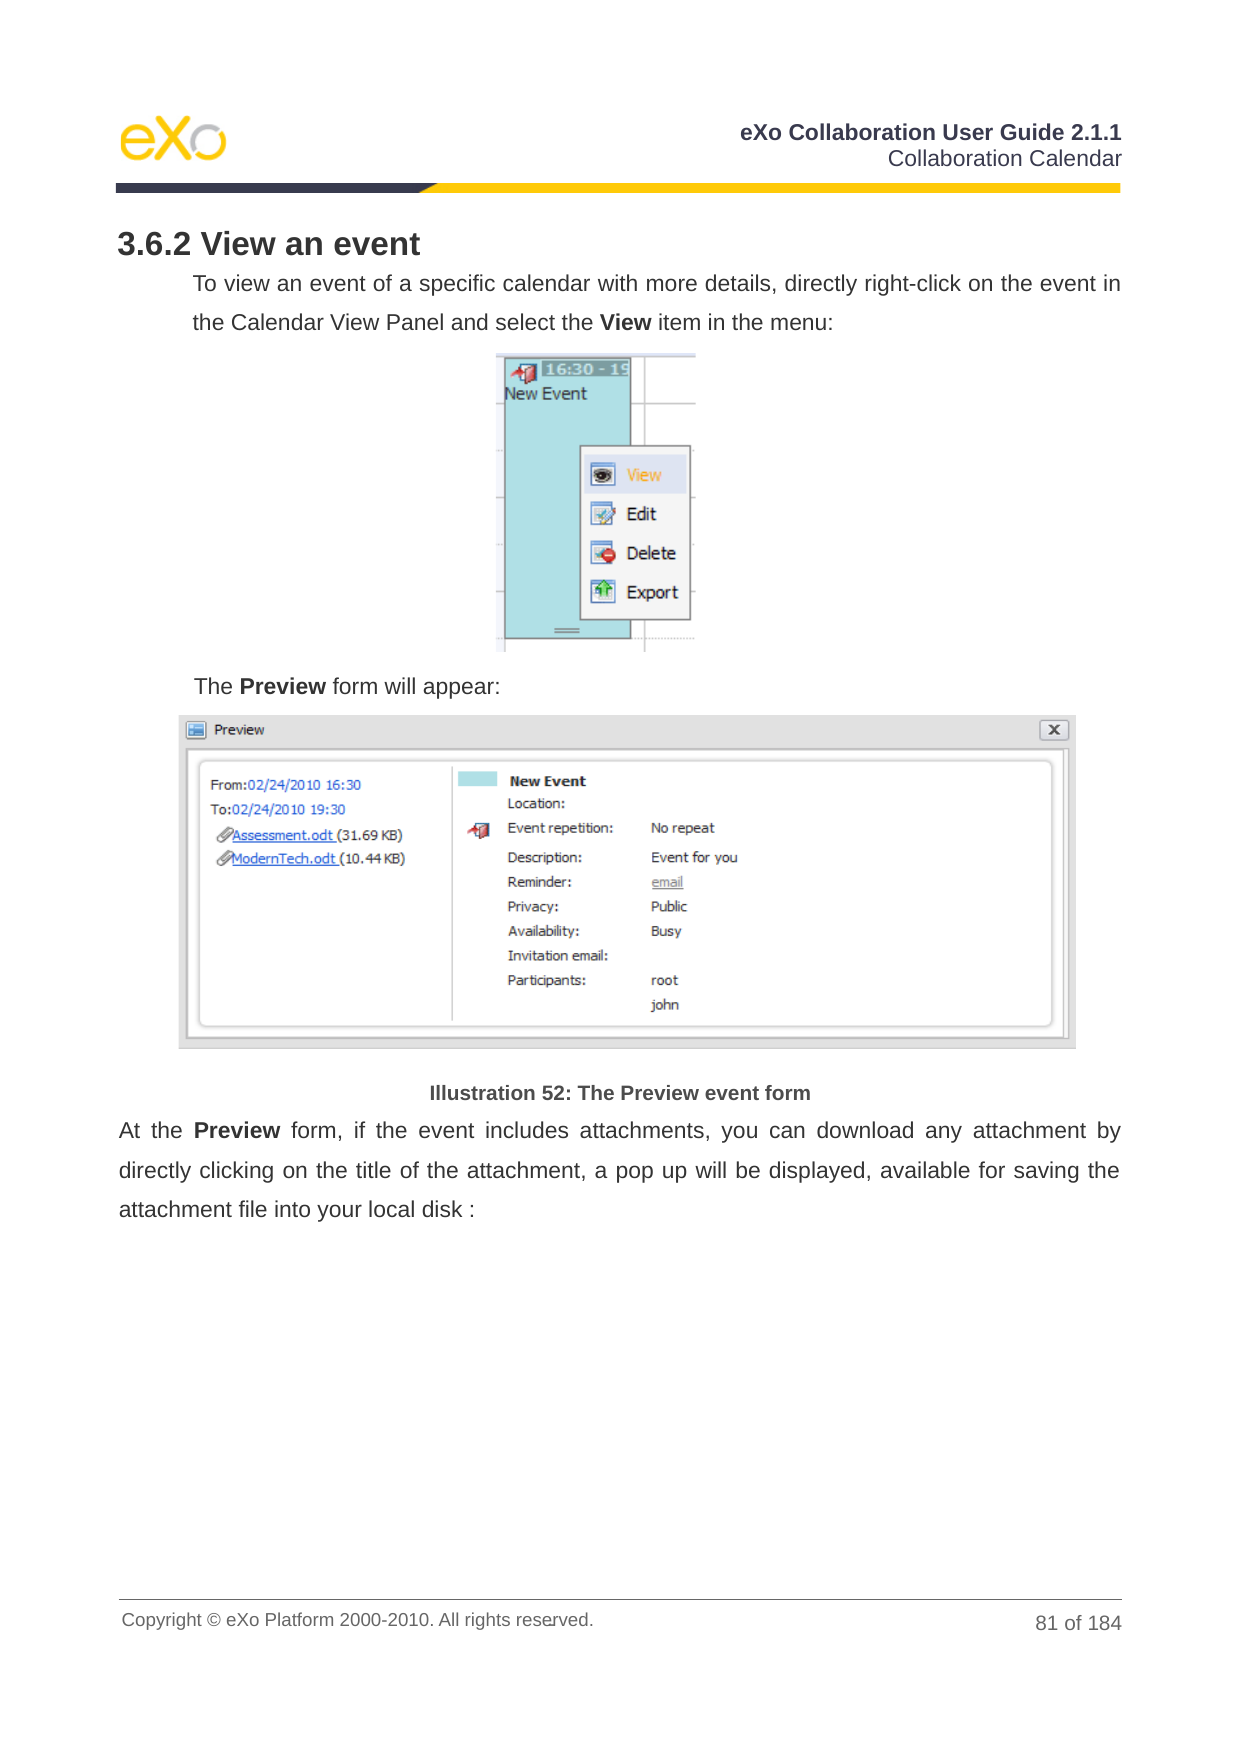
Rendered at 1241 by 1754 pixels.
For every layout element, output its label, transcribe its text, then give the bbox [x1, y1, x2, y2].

text Illustration 52: The Preview event form [138, 1049, 1103, 1104]
subtitle View an event [117, 223, 1122, 262]
text To view an event of a specific calendar with more details, directly right-click on the event in the Calendar View Panel and select the View item in the menu: [192, 269, 1122, 335]
picture [178, 715, 1076, 1049]
picture [495, 353, 696, 652]
list The Preview form will appear: [156, 652, 1122, 699]
picture [115, 183, 1121, 193]
text At the Preview form, if the event includes attachments, you can download any attachment by directly clicking on the title of the attachment, a pop up will be displayed, available for saving the attachment file into your local disk : [118, 1049, 1122, 1223]
picture [120, 115, 227, 161]
